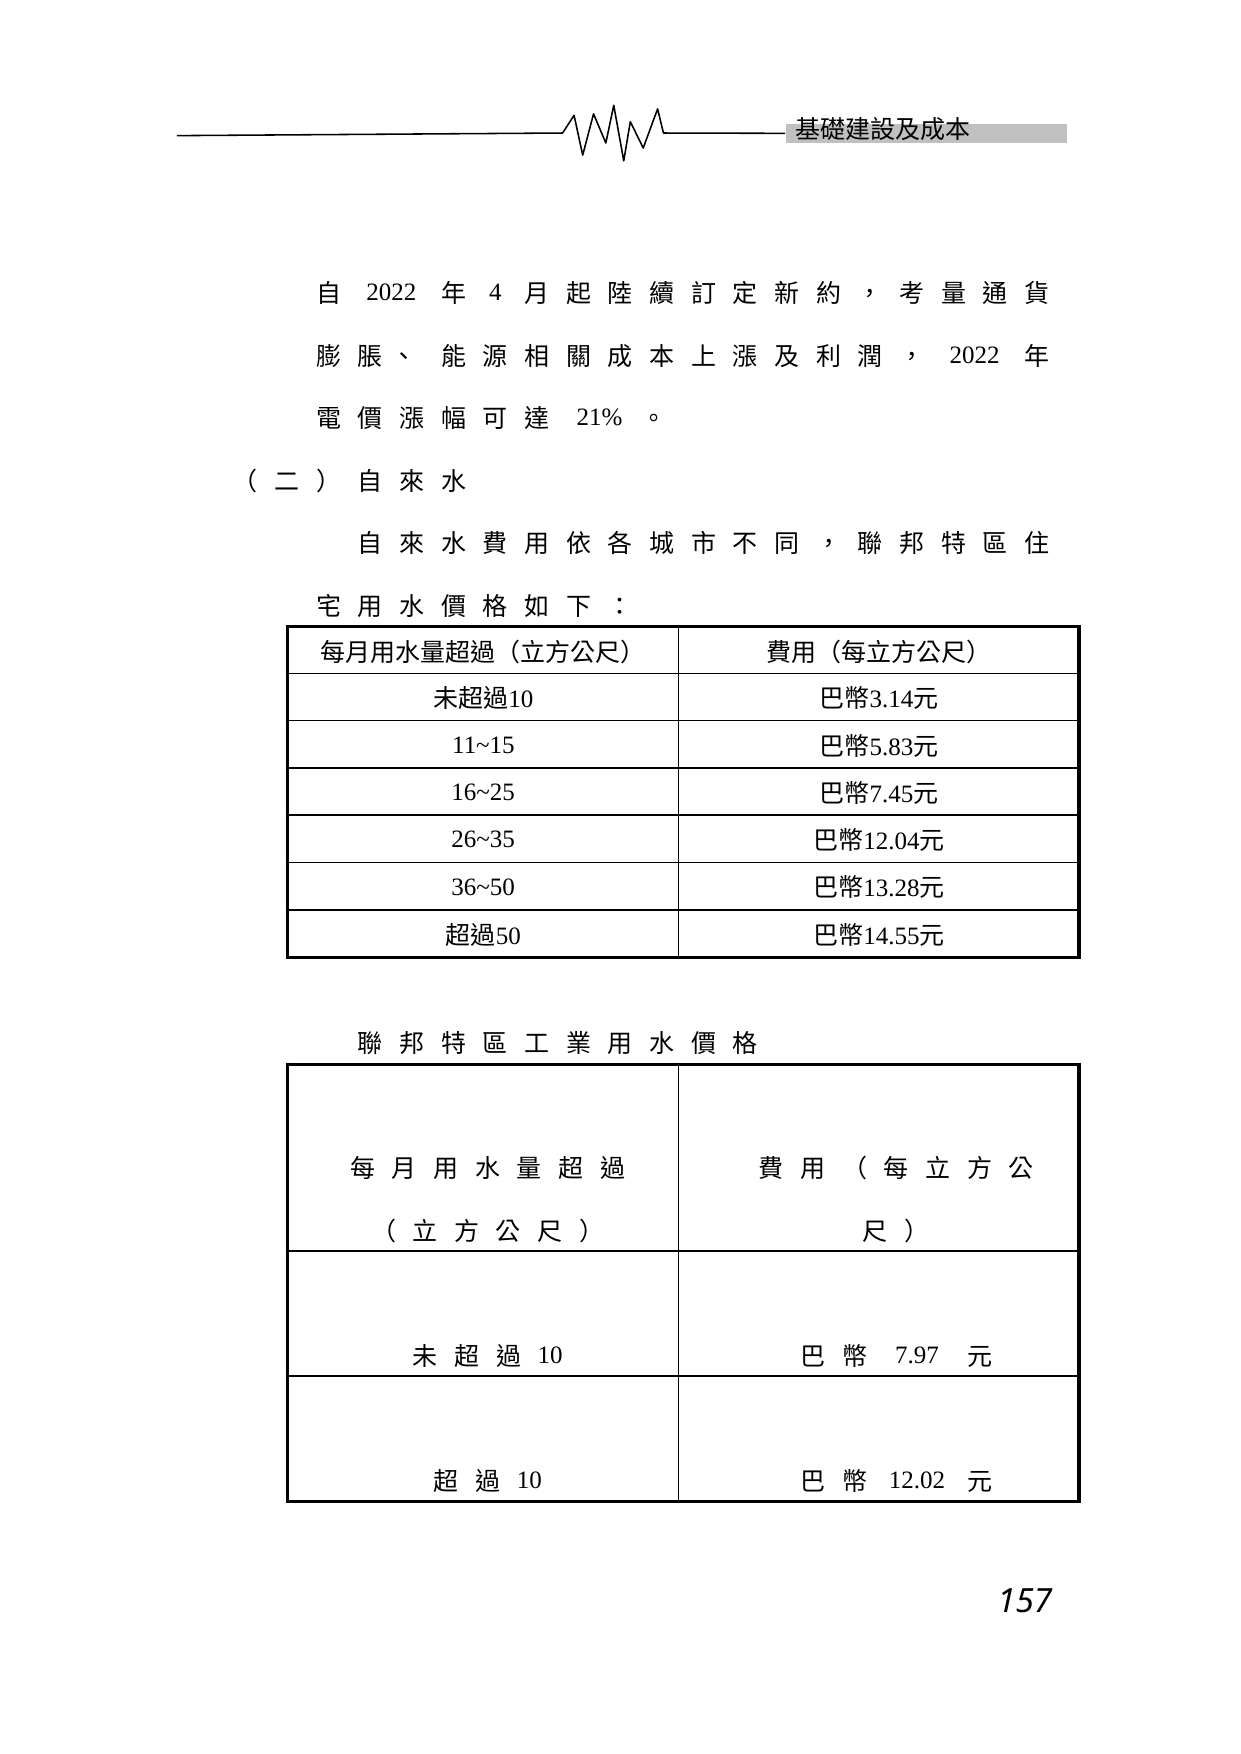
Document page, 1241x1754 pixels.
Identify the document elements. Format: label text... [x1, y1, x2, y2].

table_cell 巴幣12.04元 [679, 816, 1077, 862]
table_cell 36~50 [289, 863, 678, 909]
table_cell 巴幣14.55元 [679, 911, 1077, 956]
table_header 每月用水量超過（立方公尺） [289, 628, 678, 672]
table_header 費用（每立方公尺） [679, 628, 1077, 672]
table_cell 26~35 [289, 816, 678, 862]
table_cell 巴幣13.28元 [679, 863, 1077, 909]
text 聯邦特區工業用水價格 [281, 1000, 1058, 1063]
table_header 費用（每立方公尺） [679, 1066, 1077, 1250]
table_cell 超過50 [289, 911, 678, 956]
text 自2022年4月起陸續訂定新約，考量通貨膨脹、能源相關成本上漲及利潤，2022年電價漲幅可達21%。 [284, 250, 1058, 438]
table_cell 巴幣7.97元 [679, 1252, 1077, 1375]
table_cell 超過10 [289, 1377, 678, 1500]
table_cell 11~15 [289, 721, 678, 767]
table_cell 巴幣12.02元 [679, 1377, 1077, 1500]
table_cell 未超過10 [289, 1252, 678, 1375]
table_header 每月用水量超過（立方公尺） [289, 1066, 678, 1250]
table_cell 未超過10 [289, 674, 678, 720]
text 自來水費用依各城市不同，聯邦特區住宅用水價格如下： [281, 500, 1058, 625]
table_cell 巴幣3.14元 [679, 674, 1077, 720]
table_cell 巴幣5.83元 [679, 721, 1077, 767]
text （二）自來水 [208, 438, 1058, 500]
table_cell 巴幣7.45元 [679, 769, 1077, 814]
table_cell 16~25 [289, 769, 678, 814]
